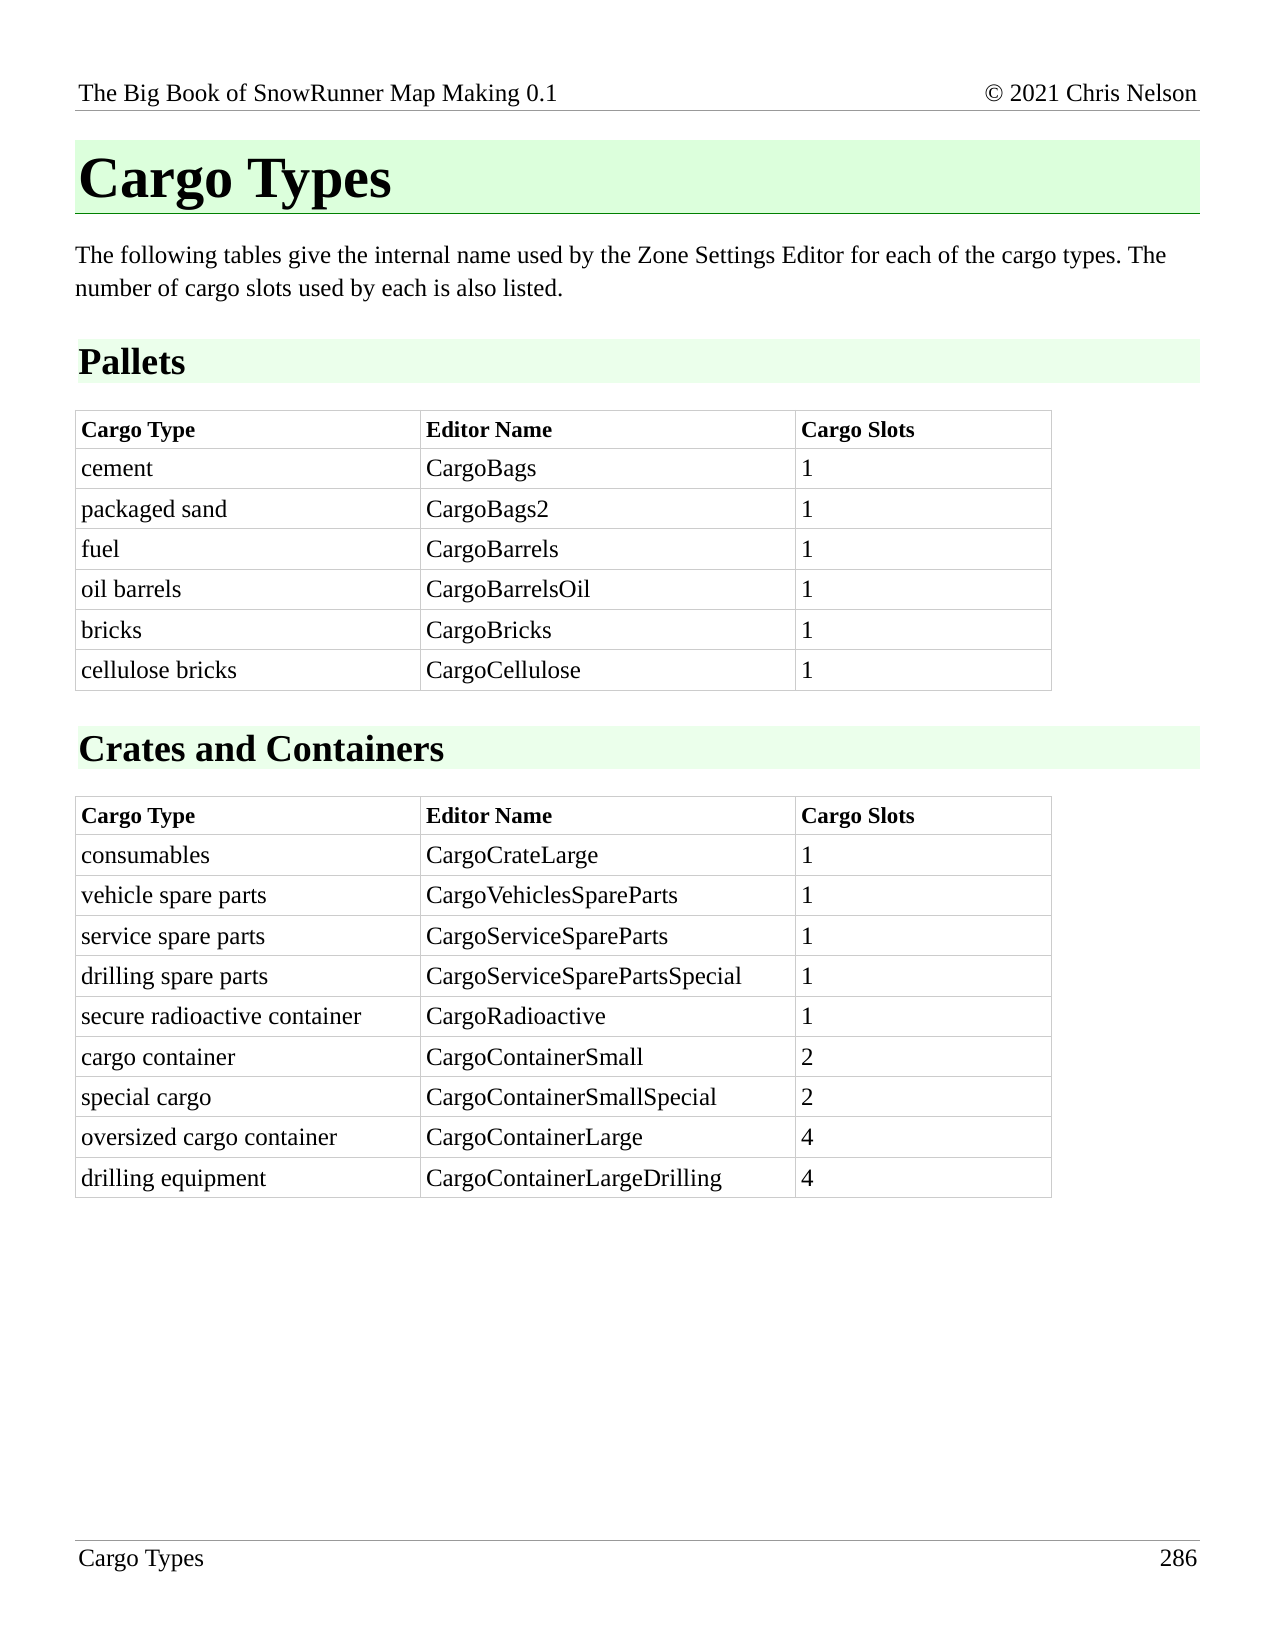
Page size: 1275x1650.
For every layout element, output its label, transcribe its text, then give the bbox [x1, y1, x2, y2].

table_header Cargo Type [76, 411, 420, 448]
table_cell 2 [796, 1077, 1051, 1116]
table_cell CargoBarrels [421, 529, 795, 569]
table_cell 1 [796, 650, 1051, 689]
table_cell 4 [796, 1158, 1051, 1197]
table_cell CargoBags2 [421, 489, 795, 528]
table_header Cargo Type [76, 797, 420, 834]
subtitle Pallets [78, 339, 1200, 383]
subtitle Crates and Containers [78, 726, 1200, 769]
table_cell vehicle spare parts [76, 876, 420, 915]
table_cell CargoContainerLargeDrilling [421, 1158, 795, 1197]
table_cell 1 [796, 997, 1051, 1036]
table_cell packaged sand [76, 489, 420, 528]
table_cell 1 [796, 835, 1051, 874]
table_header Cargo Slots [796, 797, 1051, 834]
table_cell 4 [796, 1117, 1051, 1157]
table_cell cement [76, 449, 420, 488]
table_cell cargo container [76, 1037, 420, 1076]
table_cell CargoContainerSmall [421, 1037, 795, 1076]
table_cell fuel [76, 529, 420, 569]
table_cell 1 [796, 489, 1051, 528]
table_cell CargoContainerSmallSpecial [421, 1077, 795, 1116]
table_cell 2 [796, 1037, 1051, 1076]
table_cell CargoBricks [421, 610, 795, 649]
table_cell 1 [796, 449, 1051, 488]
table_cell CargoBags [421, 449, 795, 488]
table_cell CargoCrateLarge [421, 835, 795, 874]
table_cell CargoServiceSparePartsSpecial [421, 956, 795, 996]
table_cell secure radioactive container [76, 997, 420, 1036]
table_cell CargoBarrelsOil [421, 570, 795, 609]
table_header Editor Name [421, 411, 795, 448]
text The following tables give the internal name used by the Zone Settings Editor for each of the cargo types. The number of cargo slots used by each is also listed. [75, 240, 1200, 302]
table_cell cellulose bricks [76, 650, 420, 689]
table_cell CargoCellulose [421, 650, 795, 689]
table_cell drilling equipment [76, 1158, 420, 1197]
table_cell oversized cargo container [76, 1117, 420, 1157]
table_cell 1 [796, 916, 1051, 955]
table_cell oil barrels [76, 570, 420, 609]
table_cell CargoRadioactive [421, 997, 795, 1036]
table_header Cargo Slots [796, 411, 1051, 448]
table_cell service spare parts [76, 916, 420, 955]
table_cell CargoServiceSpareParts [421, 916, 795, 955]
table_cell 1 [796, 956, 1051, 996]
subtitle Cargo Types [75, 140, 1200, 213]
table_header Editor Name [421, 797, 795, 834]
table_cell consumables [76, 835, 420, 874]
table_cell CargoContainerLarge [421, 1117, 795, 1157]
table_cell 1 [796, 876, 1051, 915]
table_cell 1 [796, 570, 1051, 609]
table_cell CargoVehiclesSpareParts [421, 876, 795, 915]
table_cell drilling spare parts [76, 956, 420, 996]
table_cell bricks [76, 610, 420, 649]
table_cell 1 [796, 529, 1051, 569]
table_cell 1 [796, 610, 1051, 649]
table_cell special cargo [76, 1077, 420, 1116]
